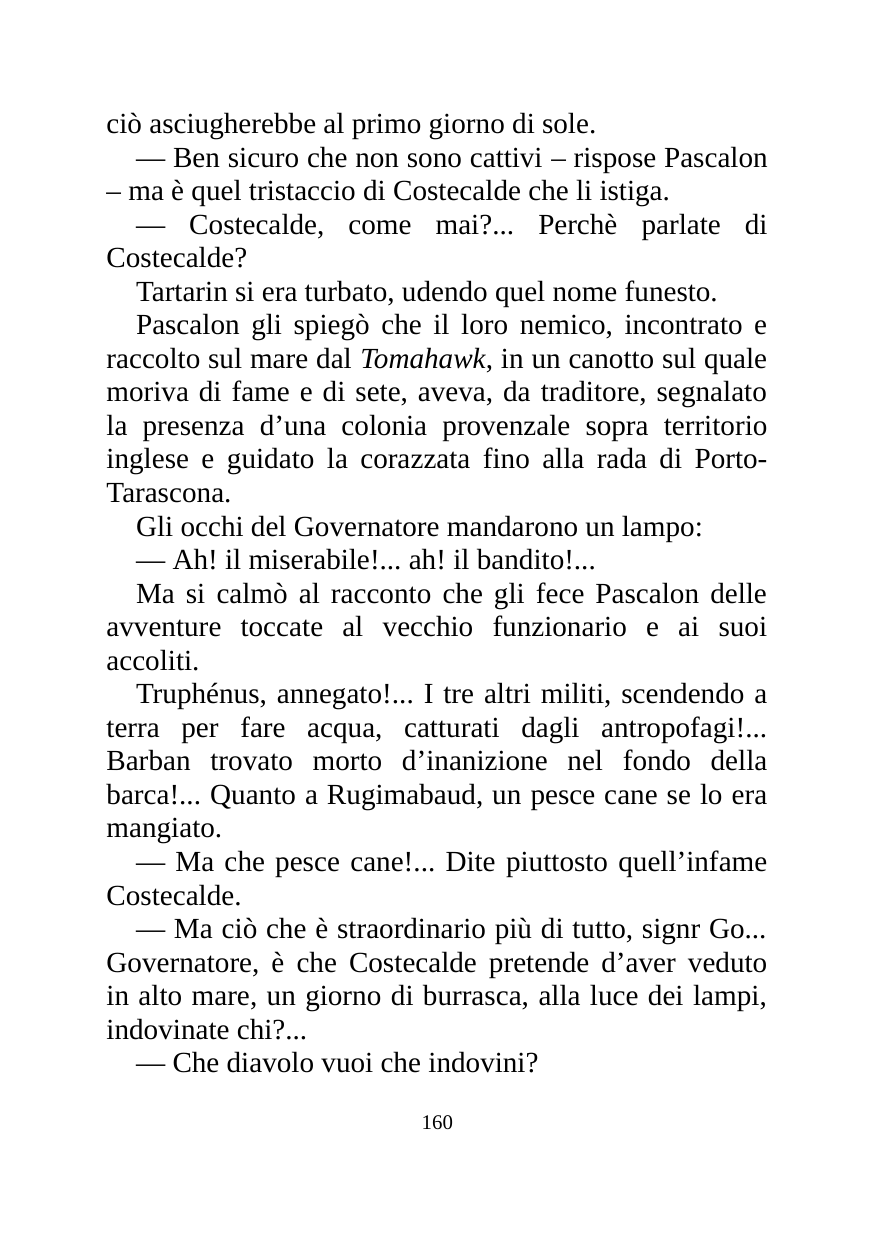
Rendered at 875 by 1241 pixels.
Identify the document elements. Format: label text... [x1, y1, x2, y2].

text Pascalon gli spiegò che il loro nemico, incontrato e raccolto sul mare dal Tomahawk, in un canotto sul quale moriva di fame e di sete, aveva, da traditore, segnalato la presenza d’una colonia provenzale sopra territorio inglese e guidato la corazzata fino alla rada di Porto-Tarascona. [106, 307, 768, 509]
text — Che diavolo vuoi che indovini? [106, 1045, 768, 1079]
text Tartarin si era turbato, udendo quel nome funesto. [106, 274, 768, 307]
text — Ma ciò che è straordinario più di tutto, signr Go... Governatore, è che Costecalde pretende d’aver veduto in alto mare, un giorno di burrasca, alla luce dei lampi, indovinate chi?... [106, 911, 768, 1045]
text Gli occhi del Governatore mandarono un lampo: [106, 509, 768, 542]
text — Ben sicuro che non sono cattivi – rispose Pascalon – ma è quel tristaccio di Costecalde che li istiga. [106, 140, 768, 207]
text Ma si calmò al racconto che gli fece Pascalon delle avventure toccate al vecchio funzionario e ai suoi accoliti. [106, 576, 768, 676]
text — Ah! il miserabile!... ah! il bandito!... [106, 542, 768, 576]
text — Ma che pesce cane!... Dite piuttosto quell’infame Costecalde. [106, 844, 768, 911]
text — Costecalde, come mai?... Perchè parlate di Costecalde? [106, 207, 768, 274]
text Truphénus, annegato!... I tre altri militi, scendendo a terra per fare acqua, catturati dagli antropofagi!... Barban trovato morto d’inanizione nel fondo della barca!... Quanto a Rugimabaud, un pesce cane se lo era mangiato. [106, 676, 768, 844]
text ciò asciugherebbe al primo giorno di sole. [106, 106, 768, 140]
